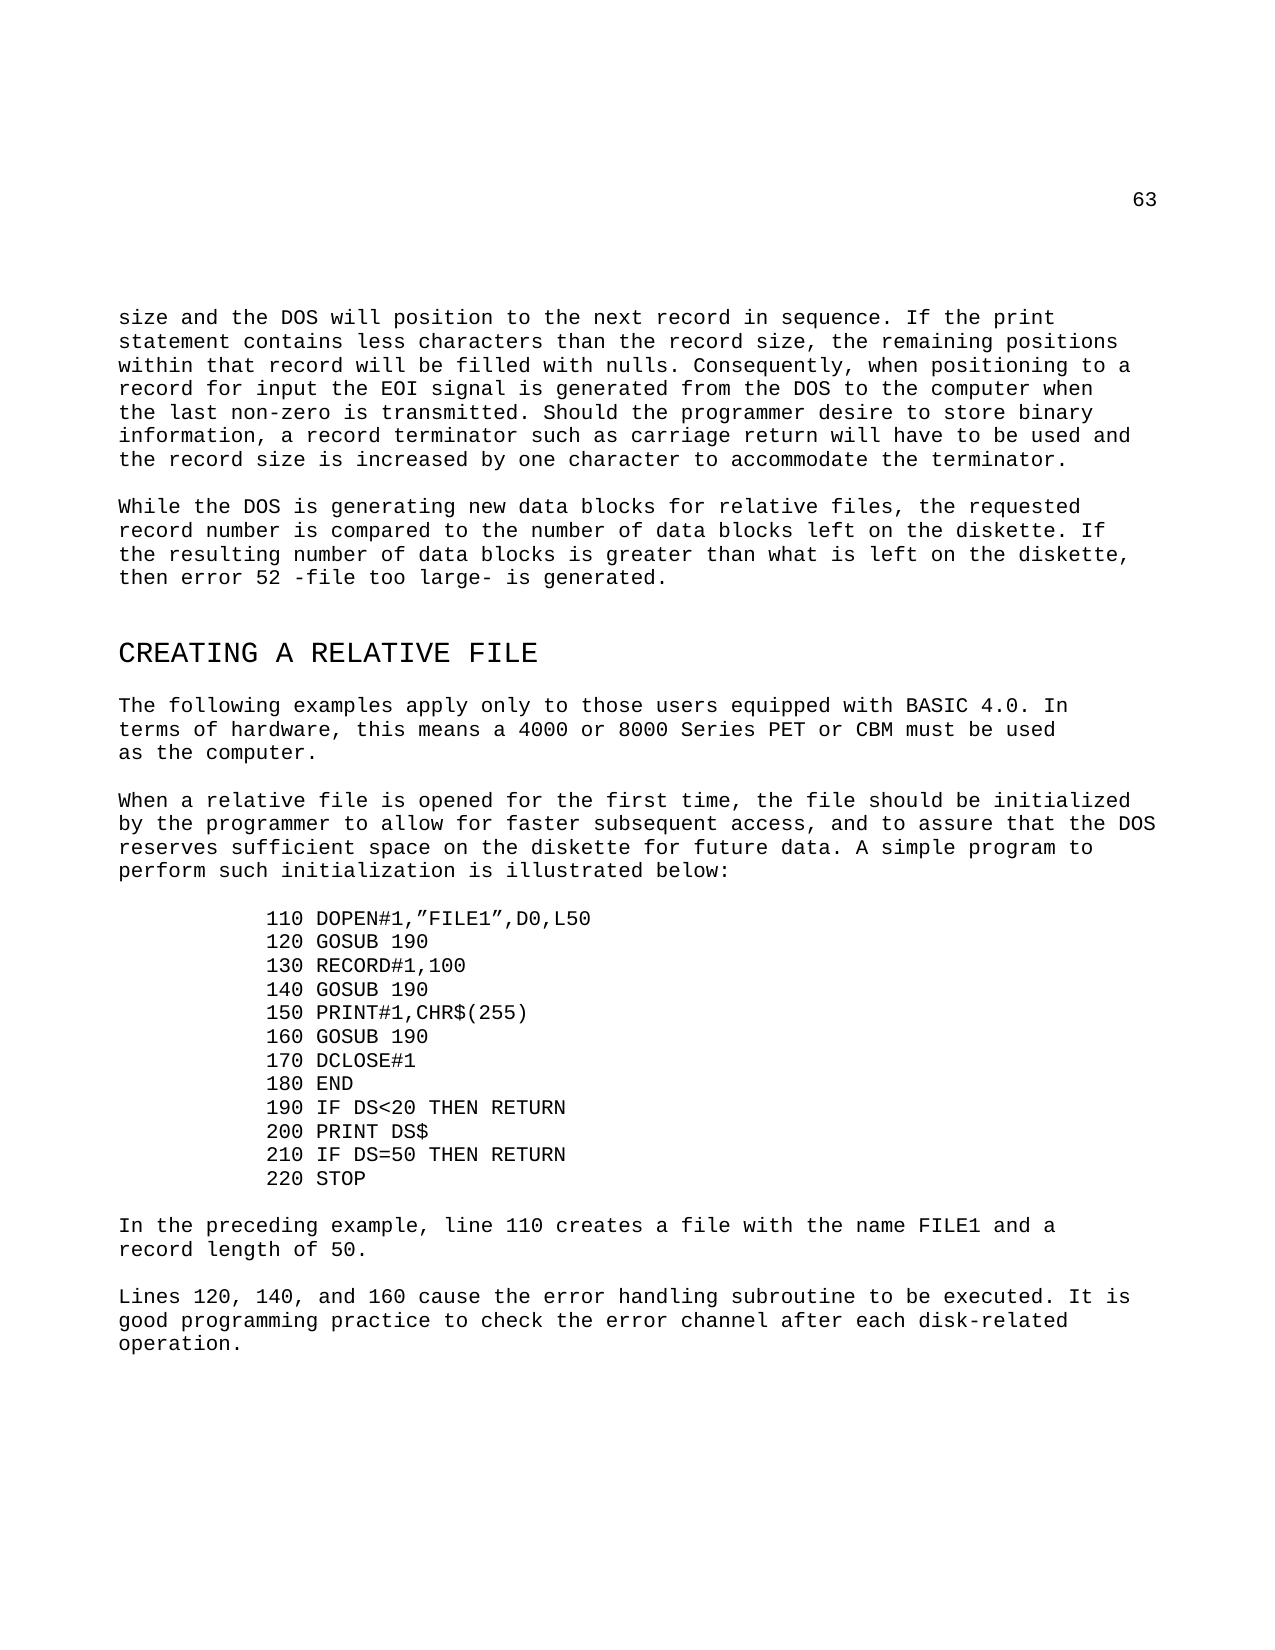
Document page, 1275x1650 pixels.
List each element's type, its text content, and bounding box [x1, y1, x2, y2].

text 200 PRINT DS$ [118, 1121, 1157, 1144]
text 150 PRINT#1,CHR$(255) [118, 1002, 1157, 1026]
text 220 STOP [118, 1168, 1157, 1192]
text by the programmer to allow for faster subsequent access, and to assure that the DOS [118, 813, 1157, 837]
text 170 DCLOSE#1 [118, 1050, 1157, 1073]
text good programming practice to check the error channel after each disk-related [118, 1310, 1157, 1333]
text information, a record terminator such as carriage return will have to be used and [118, 426, 1157, 449]
text 210 IF DS=50 THEN RETURN [118, 1144, 1157, 1168]
text In the preceding example, line 110 creates a file with the name FILE1 and a [118, 1215, 1157, 1239]
text then error 52 -file too large- is generated. [118, 567, 1157, 591]
text Lines 120, 140, and 160 cause the error handling subroutine to be executed. It is [118, 1286, 1157, 1310]
text record length of 50. [118, 1239, 1157, 1262]
text record for input the EOI signal is generated from the DOS to the computer when [118, 378, 1157, 402]
text record number is compared to the number of data blocks left on the diskette. If [118, 520, 1157, 544]
text 110 DOPEN#1,”FILE1”,D0,L50 [118, 908, 1157, 931]
text the record size is increased by one character to accommodate the terminator. [118, 449, 1157, 473]
text When a relative file is opened for the first time, the file should be initialized [118, 789, 1157, 813]
text as the computer. [118, 742, 1157, 766]
text terms of hardware, this means a 4000 or 8000 Series PET or CBM must be used [118, 719, 1157, 742]
text operation. [118, 1333, 1157, 1357]
text the resulting number of data blocks is greater than what is left on the diskette, [118, 544, 1157, 567]
text 190 IF DS<20 THEN RETURN [118, 1097, 1157, 1121]
text CREATING A RELATIVE FILE [118, 638, 1157, 671]
text reserves sufficient space on the diskette for future data. A simple program to [118, 837, 1157, 861]
text 130 RECORD#1,100 [118, 955, 1157, 979]
text size and the DOS will position to the next record in sequence. If the print [118, 307, 1157, 331]
text 160 GOSUB 190 [118, 1026, 1157, 1050]
text While the DOS is generating new data blocks for relative files, the requested [118, 496, 1157, 520]
text 180 END [118, 1073, 1157, 1097]
text perform such initialization is illustrated below: [118, 861, 1157, 884]
text the last non-zero is transmitted. Should the programmer desire to store binary [118, 402, 1157, 426]
text statement contains less characters than the record size, the remaining positions [118, 331, 1157, 354]
text The following examples apply only to those users equipped with BASIC 4.0. In [118, 695, 1157, 719]
text within that record will be filled with nulls. Consequently, when positioning to a [118, 354, 1157, 378]
text 140 GOSUB 190 [118, 979, 1157, 1002]
text 63 [118, 189, 1157, 213]
text 120 GOSUB 190 [118, 931, 1157, 955]
